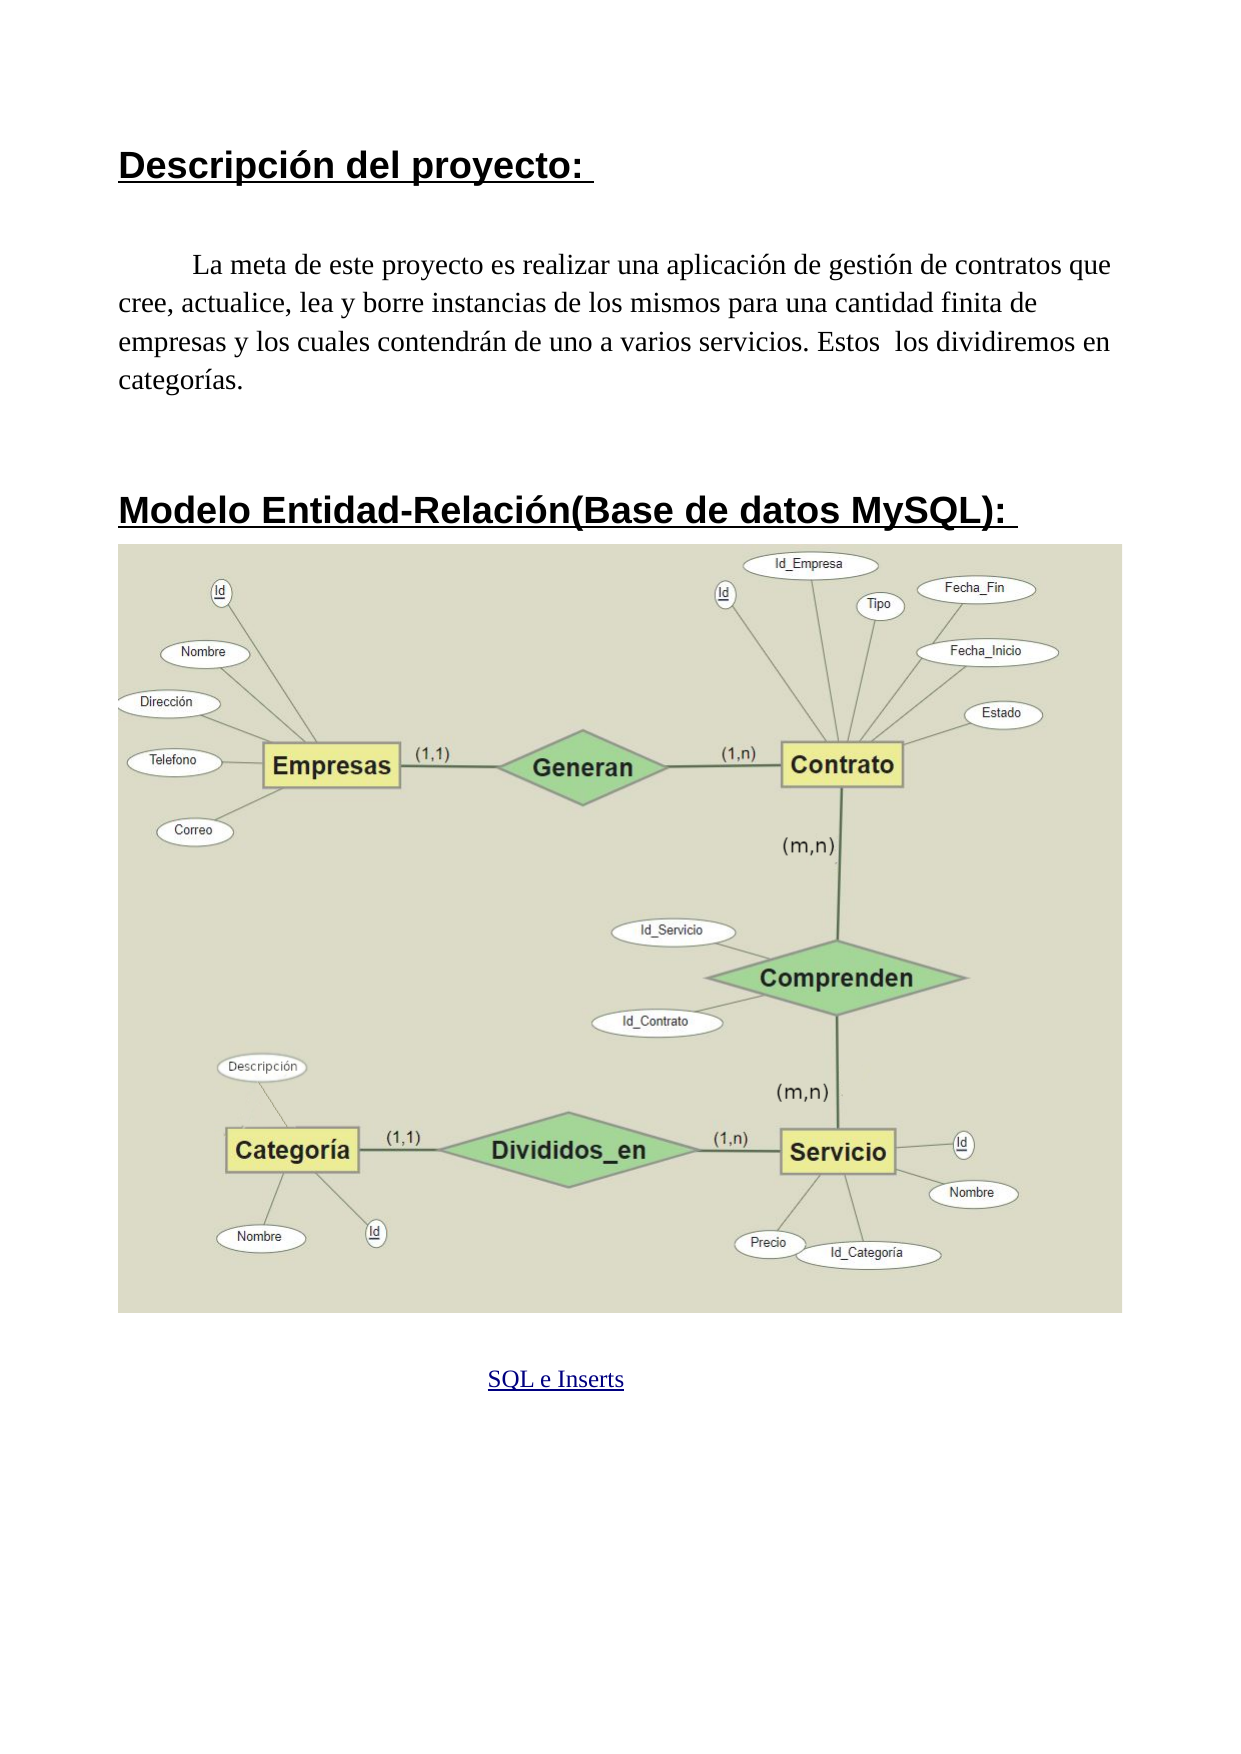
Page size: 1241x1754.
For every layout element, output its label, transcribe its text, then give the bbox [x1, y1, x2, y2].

subtitle Modelo Entidad-Relación(Base de datos MySQL): [118, 488, 1122, 532]
picture [118, 544, 1123, 1313]
subtitle Descripción del proyecto: [118, 143, 1122, 187]
text La meta de este proyecto es realizar una aplicación de gestión de contratos que cree, actualice, lea y borre instancias de los mismos para una cantidad finita de empresas y los cuales contendrán de uno a varios servicios. Estos los dividiremos en categorías. [118, 247, 1122, 396]
text SQL e Inserts [118, 1364, 1122, 1393]
